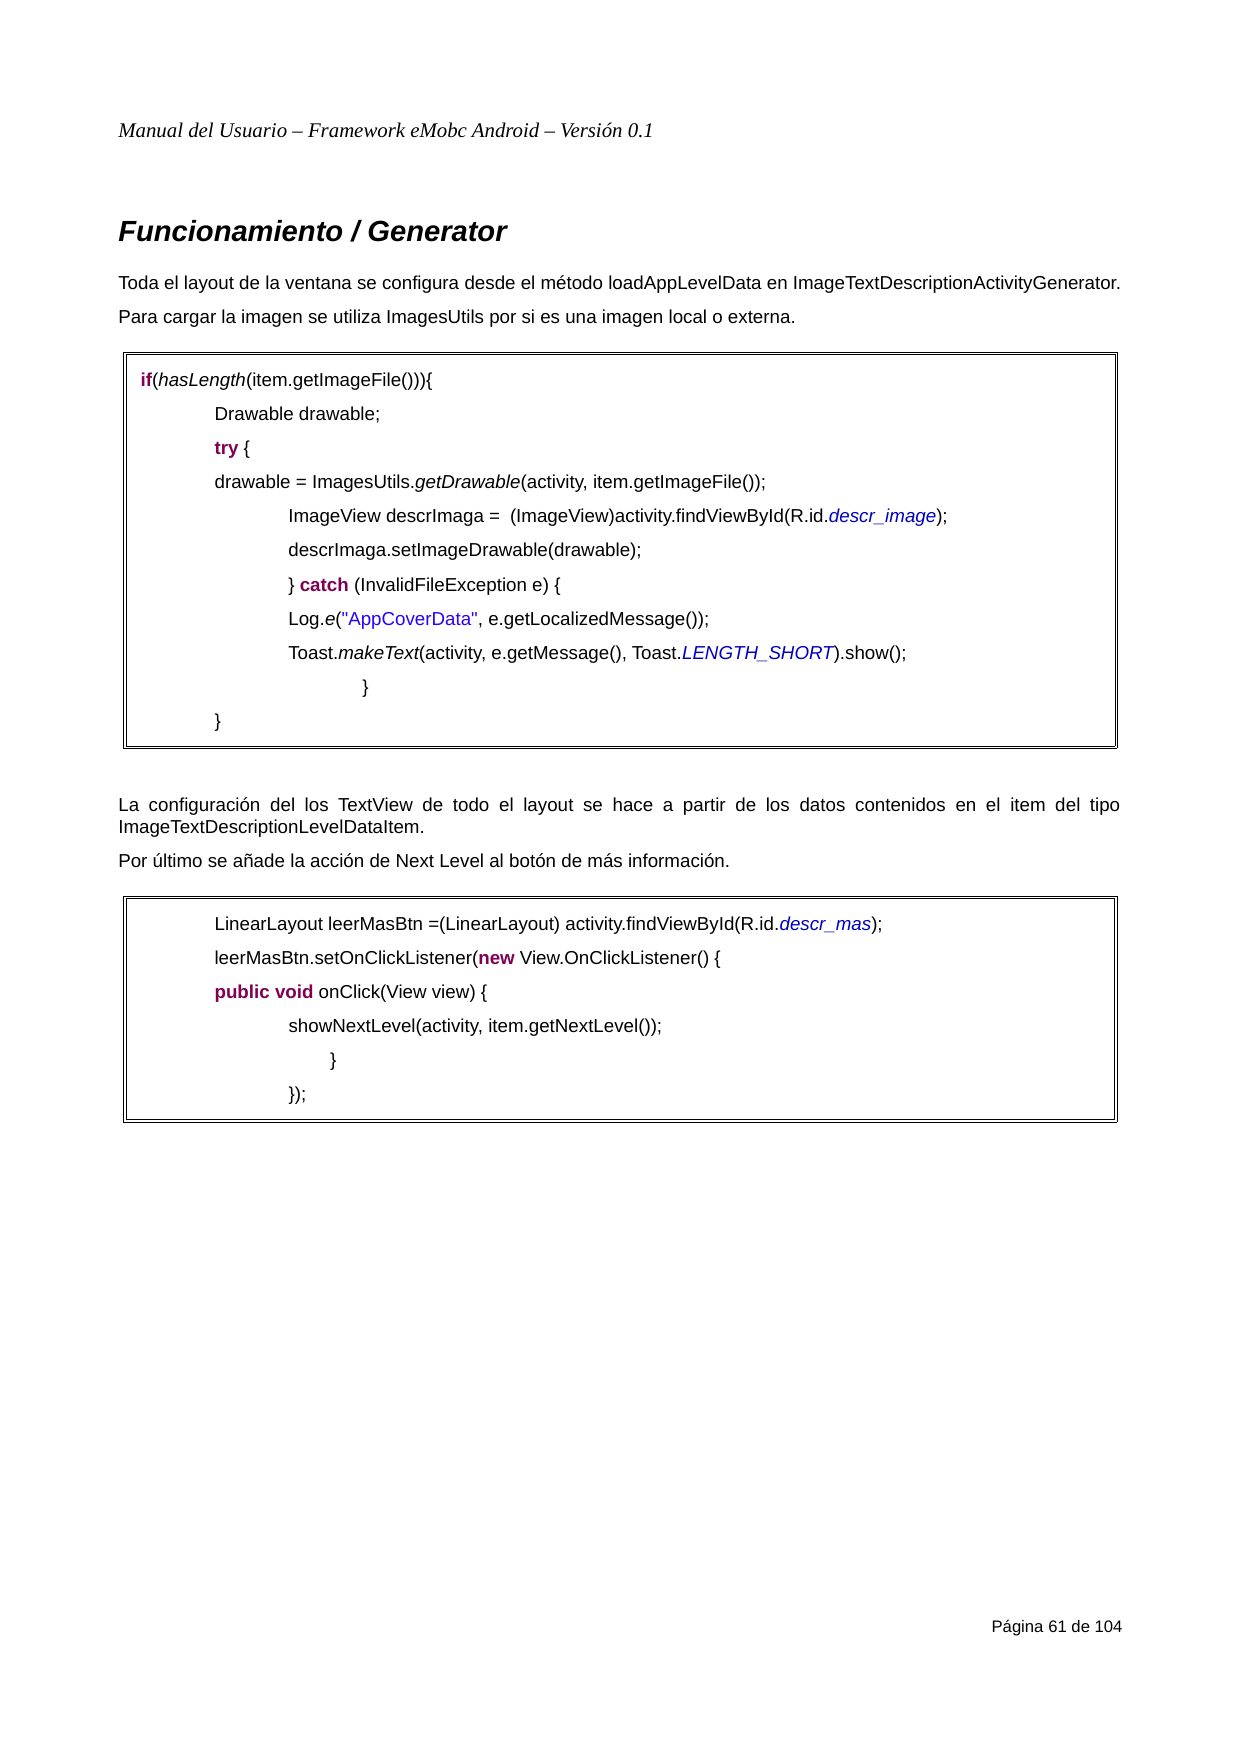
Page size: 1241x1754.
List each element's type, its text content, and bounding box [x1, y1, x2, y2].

subtitle Funcionamiento / Generator [118, 214, 1122, 248]
text ImageView descrImaga = (ImageView)activity.findViewById(R.id.descr_image); [140, 505, 1100, 527]
text }); [141, 1083, 1100, 1105]
text } [140, 676, 1100, 697]
text La configuración del los TextView de todo el layout se hace a partir de los datos contenidos en el item del tipo ImageTextDescriptionLevelDataItem. [118, 794, 1122, 837]
text showNextLevel(activity, item.getNextLevel()); [141, 1015, 1100, 1037]
text } [141, 1049, 1100, 1071]
text Drawable drawable; [140, 403, 1100, 424]
text } catch (InvalidFileException e) { [140, 573, 1100, 595]
text Toast.makeText(activity, e.getMessage(), Toast.LENGTH_SHORT).show(); [140, 641, 1100, 663]
text try { [140, 437, 1100, 459]
text Toda el layout de la ventana se configura desde el método loadAppLevelData en ImageTextDescriptionActivityGenerator. [118, 272, 1122, 293]
text Por último se añade la acción de Next Level al botón de más información. [118, 850, 1122, 871]
text } [140, 709, 1100, 731]
text leerMasBtn.setOnClickListener(new View.OnClickListener() { [141, 947, 1100, 968]
text Para cargar la imagen se utiliza ImagesUtils por si es una imagen local o externa. [118, 306, 1122, 327]
text drawable = ImagesUtils.getDrawable(activity, item.getImageFile()); [140, 471, 1100, 493]
text Log.e("AppCoverData", e.getLocalizedMessage()); [140, 607, 1100, 629]
text LinearLayout leerMasBtn =(LinearLayout) activity.findViewById(R.id.descr_mas); [141, 913, 1100, 934]
text if(hasLength(item.getImageFile())){ [140, 369, 1100, 391]
text public void onClick(View view) { [141, 981, 1100, 1002]
text descrImaga.setImageDrawable(drawable); [140, 539, 1100, 561]
